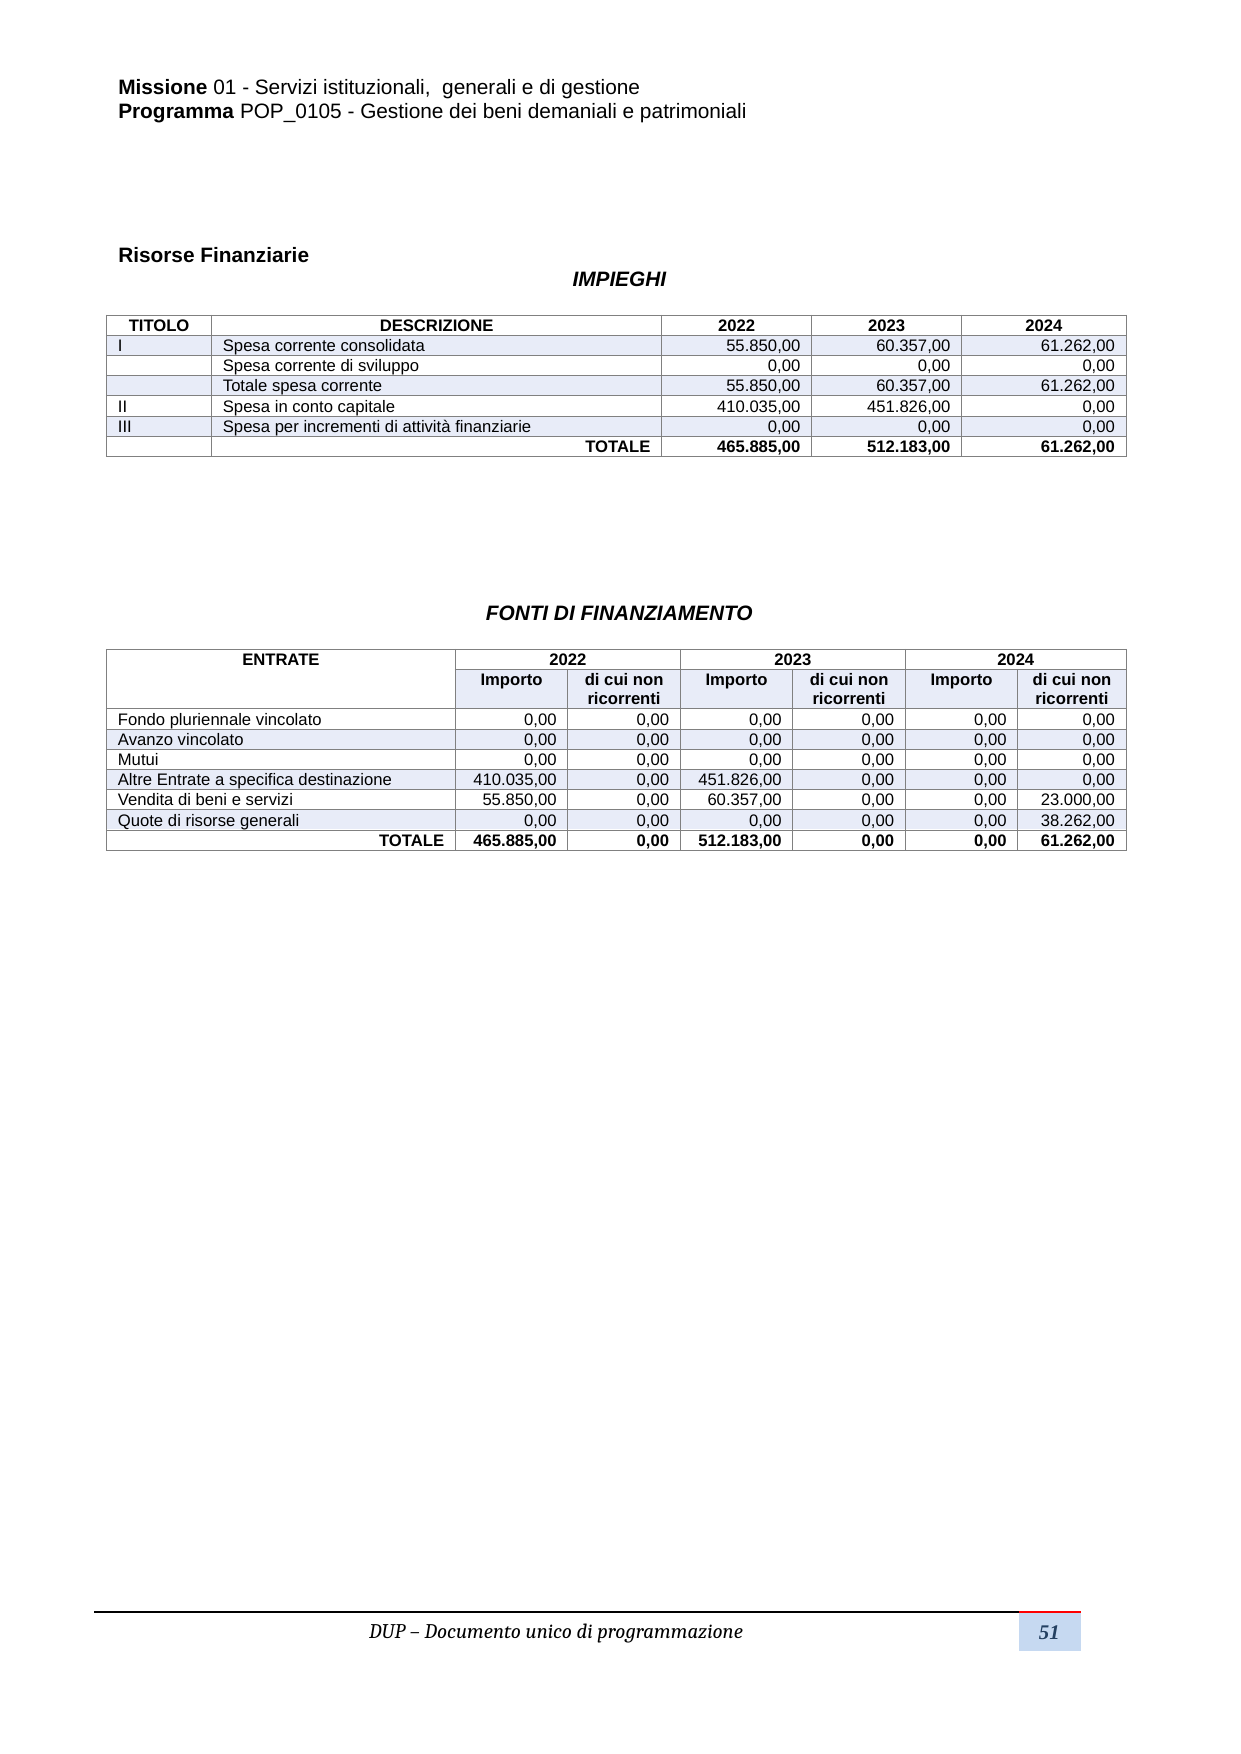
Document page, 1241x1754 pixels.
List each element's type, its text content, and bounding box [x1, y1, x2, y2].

table_cell [107, 376, 211, 395]
table_cell Spesa in conto capitale [212, 396, 661, 416]
table_cell 0,00 [681, 810, 792, 829]
table_cell Spesa corrente consolidata [212, 336, 661, 355]
table_cell 0,00 [906, 831, 1017, 850]
table_cell 61.262,00 [962, 376, 1126, 395]
table_header ENTRATE [107, 650, 455, 708]
table_cell Quote di risorse generali [107, 810, 455, 829]
table_cell 61.262,00 [962, 437, 1126, 456]
table_cell 0,00 [662, 356, 811, 375]
table_cell di cui non ricorrenti [793, 670, 905, 708]
table_cell 0,00 [1018, 730, 1126, 749]
table_cell I [107, 336, 211, 355]
table_cell 0,00 [681, 750, 792, 769]
text Programma POP_0105 - Gestione dei beni demaniali e patrimoniali [118, 99, 1122, 123]
table_cell 512.183,00 [812, 437, 961, 456]
table_cell 0,00 [1018, 709, 1126, 728]
table_cell 0,00 [793, 709, 905, 728]
table_cell 0,00 [906, 810, 1017, 829]
text Missione 01 - Servizi istituzionali, generali e di gestione [118, 75, 1122, 99]
table_cell Mutui [107, 750, 455, 769]
table_cell 0,00 [906, 709, 1017, 728]
text FONTI DI FINANZIAMENTO [118, 601, 1122, 625]
table_cell TOTALE [212, 437, 661, 456]
table_cell 451.826,00 [812, 396, 961, 416]
table_cell 0,00 [962, 396, 1126, 416]
text IMPIEGHI [118, 267, 1122, 291]
table_cell Importo [681, 670, 792, 708]
table_cell 0,00 [456, 709, 567, 728]
text Risorse Finanziarie [118, 243, 1122, 267]
table_cell 0,00 [1018, 750, 1126, 769]
table_cell 60.357,00 [681, 790, 792, 809]
table_cell Importo [906, 670, 1017, 708]
table_cell 0,00 [568, 770, 680, 789]
table_cell 0,00 [793, 831, 905, 850]
table_cell 0,00 [906, 770, 1017, 789]
table_header 2024 [906, 650, 1126, 669]
table_cell 0,00 [568, 810, 680, 829]
table_cell 0,00 [793, 770, 905, 789]
table_cell 0,00 [456, 730, 567, 749]
table_cell 0,00 [456, 810, 567, 829]
table_cell 512.183,00 [681, 831, 792, 850]
table_cell Avanzo vincolato [107, 730, 455, 749]
table_header 2023 [681, 650, 905, 669]
table_cell 0,00 [568, 790, 680, 809]
table_header 2023 [812, 316, 961, 335]
table_cell 465.885,00 [456, 831, 567, 850]
table_cell 0,00 [681, 730, 792, 749]
table_cell Fondo pluriennale vincolato [107, 709, 455, 728]
table_cell 0,00 [793, 810, 905, 829]
table_cell 0,00 [568, 730, 680, 749]
table_cell 0,00 [906, 750, 1017, 769]
table_cell 0,00 [568, 709, 680, 728]
table_cell 55.850,00 [456, 790, 567, 809]
table_cell 38.262,00 [1018, 810, 1126, 829]
table_cell 61.262,00 [1018, 831, 1126, 850]
table_cell 0,00 [568, 831, 680, 850]
table_cell di cui non ricorrenti [1018, 670, 1126, 708]
table_cell Totale spesa corrente [212, 376, 661, 395]
table_cell 61.262,00 [962, 336, 1126, 355]
table_cell 23.000,00 [1018, 790, 1126, 809]
table_cell Spesa corrente di sviluppo [212, 356, 661, 375]
table_cell 410.035,00 [456, 770, 567, 789]
table_cell 55.850,00 [662, 376, 811, 395]
table_header 2022 [662, 316, 811, 335]
table_cell 0,00 [793, 790, 905, 809]
table_cell [107, 356, 211, 375]
table_cell 0,00 [906, 730, 1017, 749]
table_cell 0,00 [662, 417, 811, 436]
table_cell 0,00 [962, 356, 1126, 375]
table_cell 0,00 [812, 356, 961, 375]
table_cell 0,00 [793, 730, 905, 749]
table_cell Importo [456, 670, 567, 708]
table_cell II [107, 396, 211, 416]
table_cell Altre Entrate a specifica destinazione [107, 770, 455, 789]
table_cell di cui non ricorrenti [568, 670, 680, 708]
table_cell 465.885,00 [662, 437, 811, 456]
table_cell 60.357,00 [812, 376, 961, 395]
table_cell 0,00 [962, 417, 1126, 436]
table_cell Spesa per incrementi di attività finanziarie [212, 417, 661, 436]
table_cell 451.826,00 [681, 770, 792, 789]
table_cell 0,00 [1018, 770, 1126, 789]
table_cell 0,00 [681, 709, 792, 728]
table_cell 0,00 [793, 750, 905, 769]
table_header 2024 [962, 316, 1126, 335]
table_cell [107, 437, 211, 456]
table_cell III [107, 417, 211, 436]
table_header 2022 [456, 650, 680, 669]
table_cell 0,00 [568, 750, 680, 769]
table_header DESCRIZIONE [212, 316, 661, 335]
table_cell 55.850,00 [662, 336, 811, 355]
table_cell TOTALE [107, 831, 455, 850]
table_header TITOLO [107, 316, 211, 335]
table_cell 410.035,00 [662, 396, 811, 416]
table_cell 0,00 [906, 790, 1017, 809]
table_cell 0,00 [812, 417, 961, 436]
table_cell Vendita di beni e servizi [107, 790, 455, 809]
table_cell 60.357,00 [812, 336, 961, 355]
table_cell 0,00 [456, 750, 567, 769]
